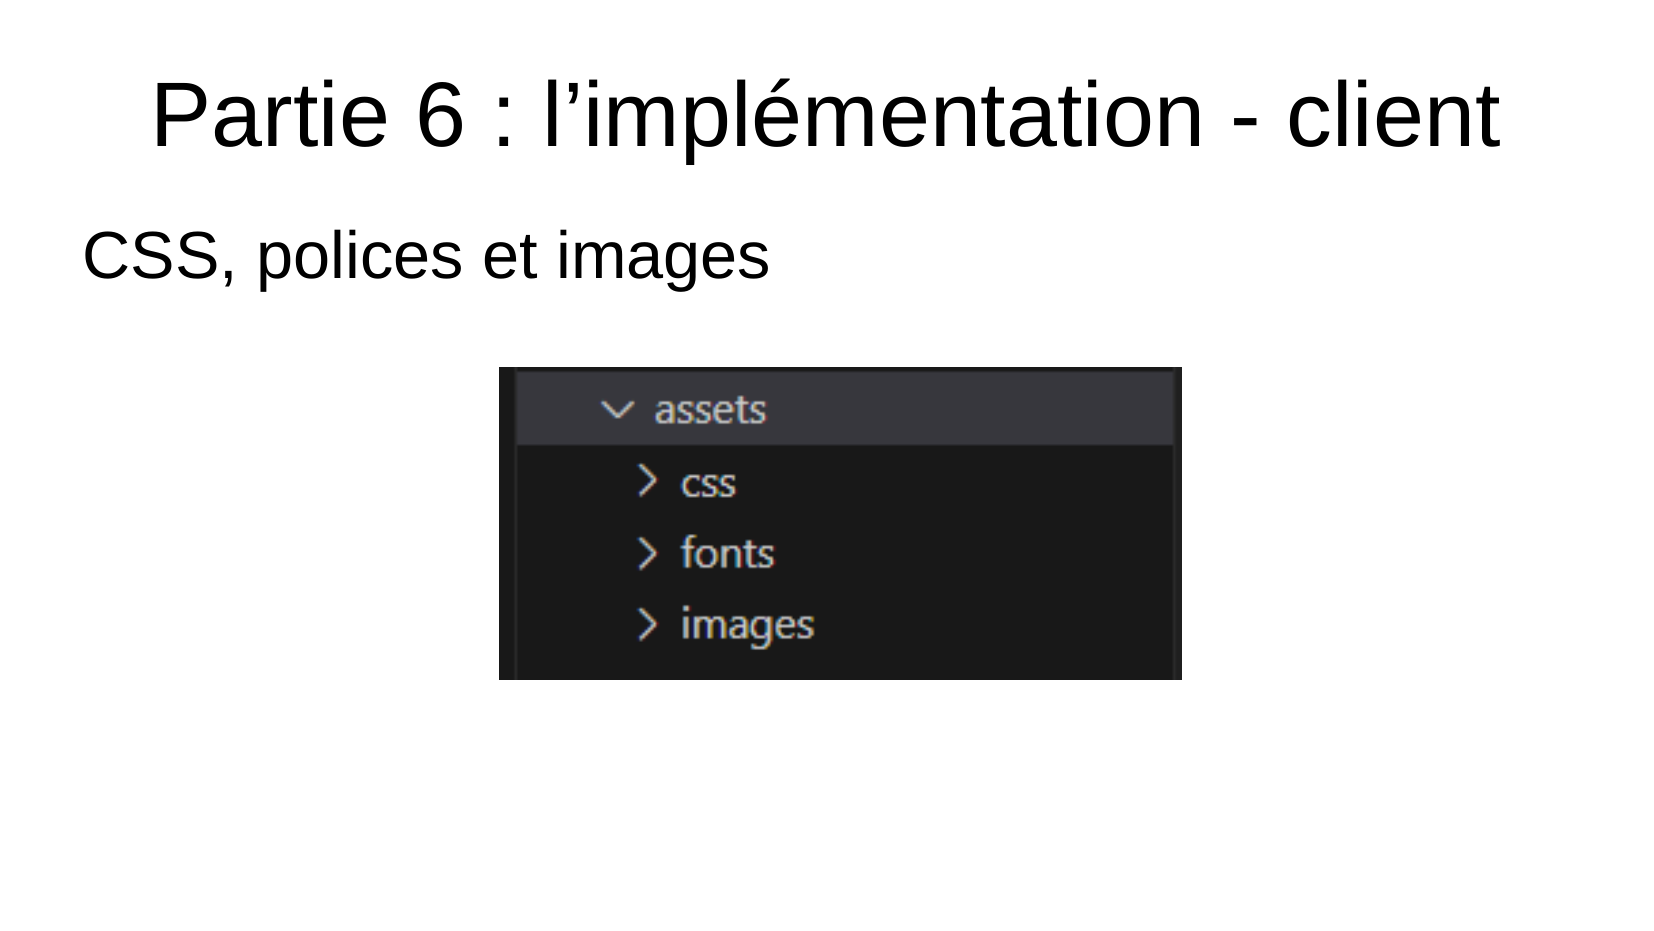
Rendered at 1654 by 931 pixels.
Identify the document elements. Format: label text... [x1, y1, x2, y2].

title Partie 6 : l’implémentation - client [82, 37, 1571, 193]
list CSS, polices et images [82, 217, 1571, 758]
picture [499, 367, 1182, 680]
